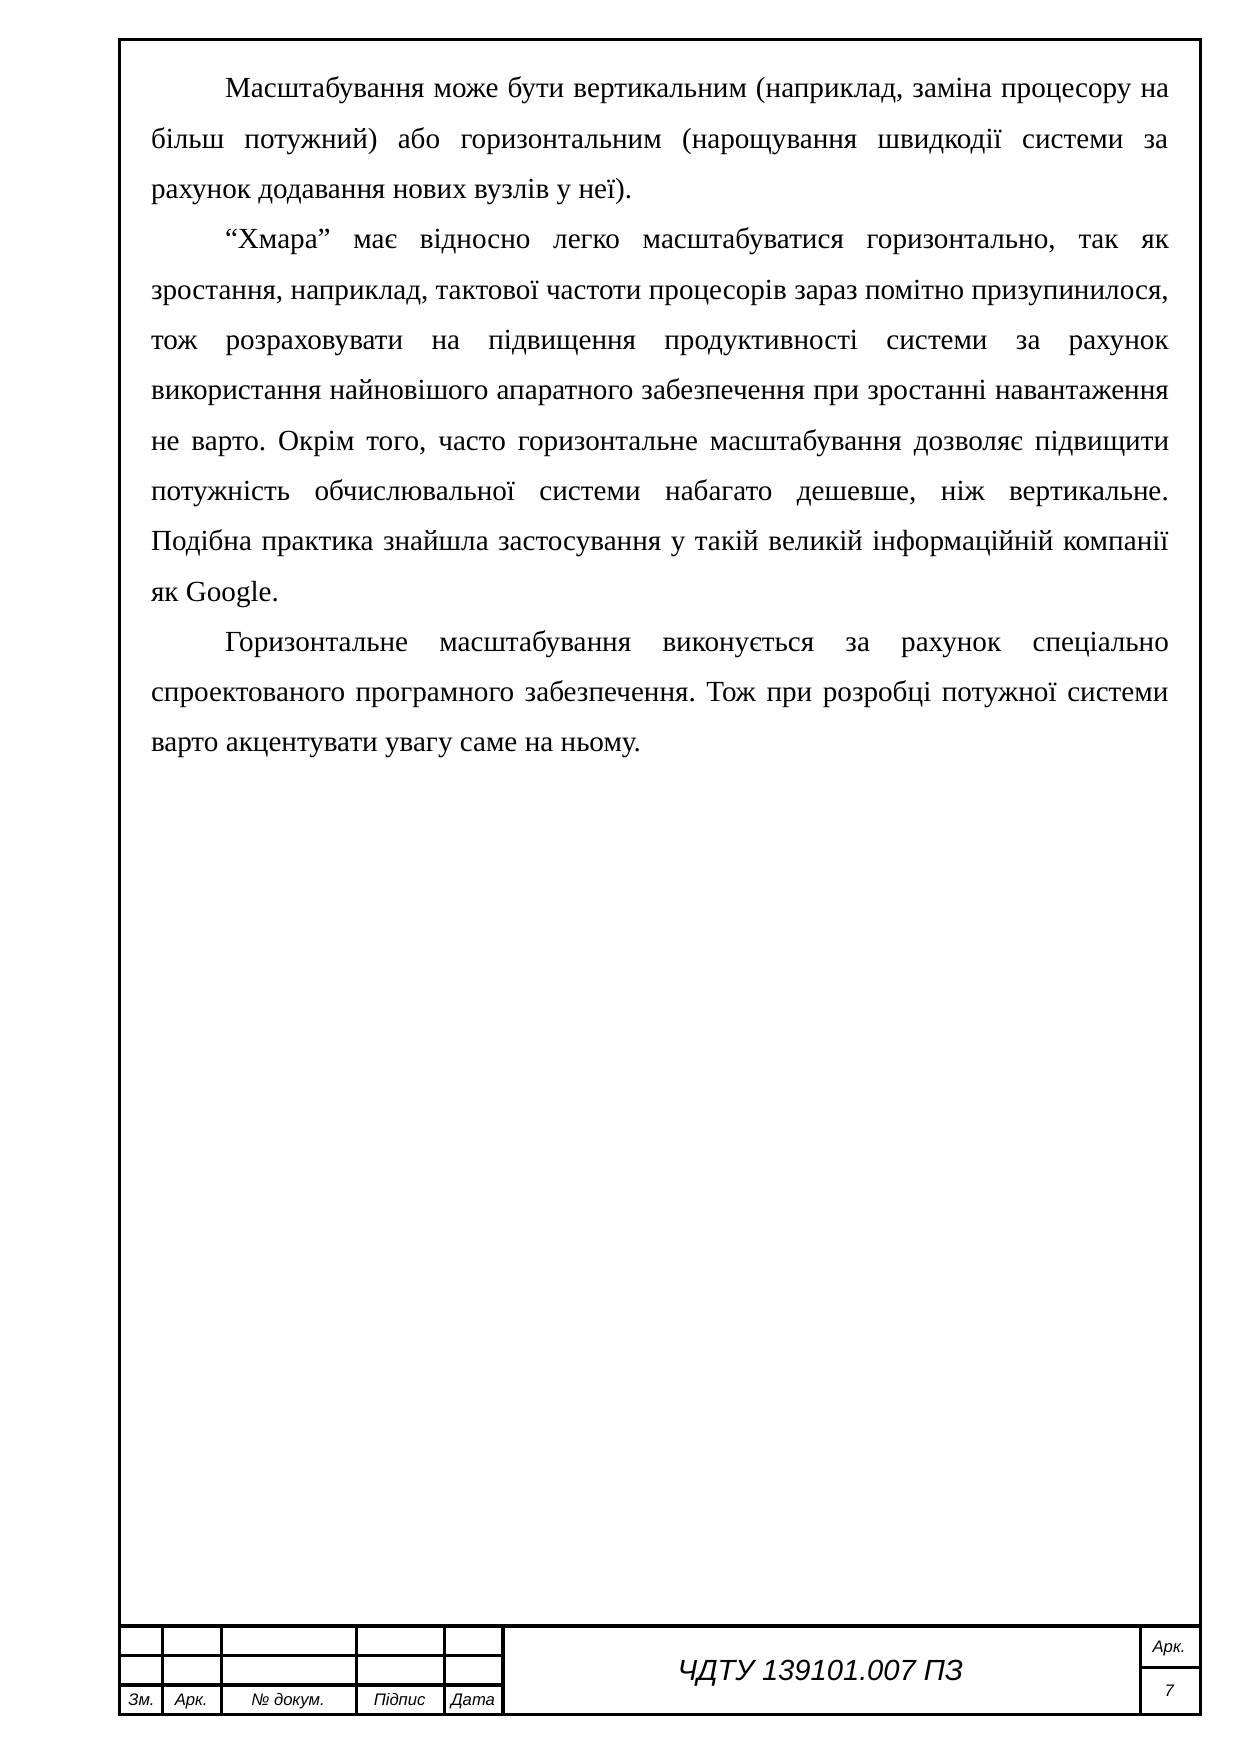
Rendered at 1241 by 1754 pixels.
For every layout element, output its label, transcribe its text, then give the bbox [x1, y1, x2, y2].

text Горизонтальне масштабування виконується за рахунок спеціально спроектованого програмного забезпечення. Тож при розробці потужної системи варто акцентувати увагу саме на ньому. [151, 624, 1170, 758]
text “Хмара” має відносно легко масштабуватися горизонтально, так як зростання, наприклад, тактової частоти процесорів зараз помітно призупинилося, тож розраховувати на підвищення продуктивності системи за рахунок використання найновішого апаратного забезпечення при зростанні навантаження не варто. Окрім того, часто горизонтальне масштабування дозволяє підвищити потужність обчислювальної системи набагато дешевше, ніж вертикальне. Подібна практика знайшла застосування у такій великій інформаційній компанії як Google. [151, 221, 1170, 607]
text Масштабування може бути вертикальним (наприклад, заміна процесору на більш потужний) або горизонтальним (нарощування швидкодії системи за рахунок додавання нових вузлів у неї). [151, 71, 1170, 205]
